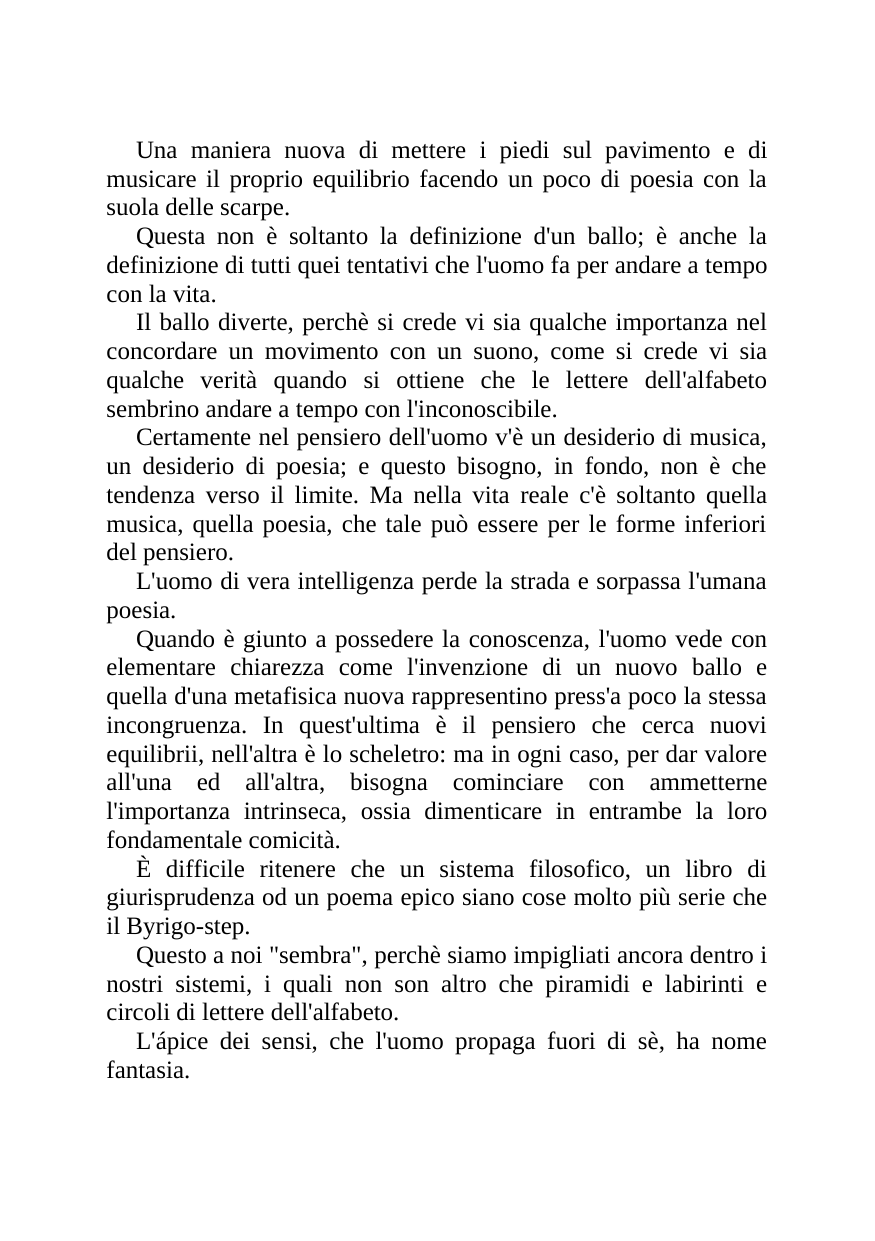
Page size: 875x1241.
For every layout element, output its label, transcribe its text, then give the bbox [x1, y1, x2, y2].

text Il ballo diverte, perchè si crede vi sia qualche importanza nel concordare un movimento con un suono, come si crede vi sia qualche verità quando si ottiene che le lettere dell'alfabeto sembrino andare a tempo con l'inconoscibile. [106, 307, 768, 422]
text È difficile ritenere che un sistema filosofico, un libro di giurisprudenza od un poema epico siano cose molto più serie che il Byrigo-step. [106, 854, 768, 940]
text Quando è giunto a possedere la conoscenza, l'uomo vede con elementare chiarezza come l'invenzione di un nuovo ballo e quella d'una metafisica nuova rappresentino press'a poco la stessa incongruenza. In quest'ultima è il pensiero che cerca nuovi equilibrii, nell'altra è lo scheletro: ma in ogni caso, per dar valore all'una ed all'altra, bisogna cominciare con ammetterne l'importanza intrinseca, ossia dimenticare in entrambe la loro fondamentale comicità. [106, 624, 768, 854]
text Questa non è soltanto la definizione d'un ballo; è anche la definizione di tutti quei tentativi che l'uomo fa per andare a tempo con la vita. [106, 221, 768, 307]
text L'uomo di vera intelligenza perde la strada e sorpassa l'umana poesia. [106, 566, 768, 624]
text L'ápice dei sensi, che l'uomo propaga fuori di sè, ha nome fantasia. [106, 1026, 768, 1084]
text Questo a noi "sembra", perchè siamo impigliati ancora dentro i nostri sistemi, i quali non son altro che piramidi e labirinti e circoli di lettere dell'alfabeto. [106, 940, 768, 1026]
text Certamente nel pensiero dell'uomo v'è un desiderio di musica, un desiderio di poesia; e questo bisogno, in fondo, non è che tendenza verso il limite. Ma nella vita reale c'è soltanto quella musica, quella poesia, che tale può essere per le forme inferiori del pensiero. [106, 422, 768, 566]
text Una maniera nuova di mettere i piedi sul pavimento e di musicare il proprio equilibrio facendo un poco di poesia con la suola delle scarpe. [106, 135, 768, 221]
